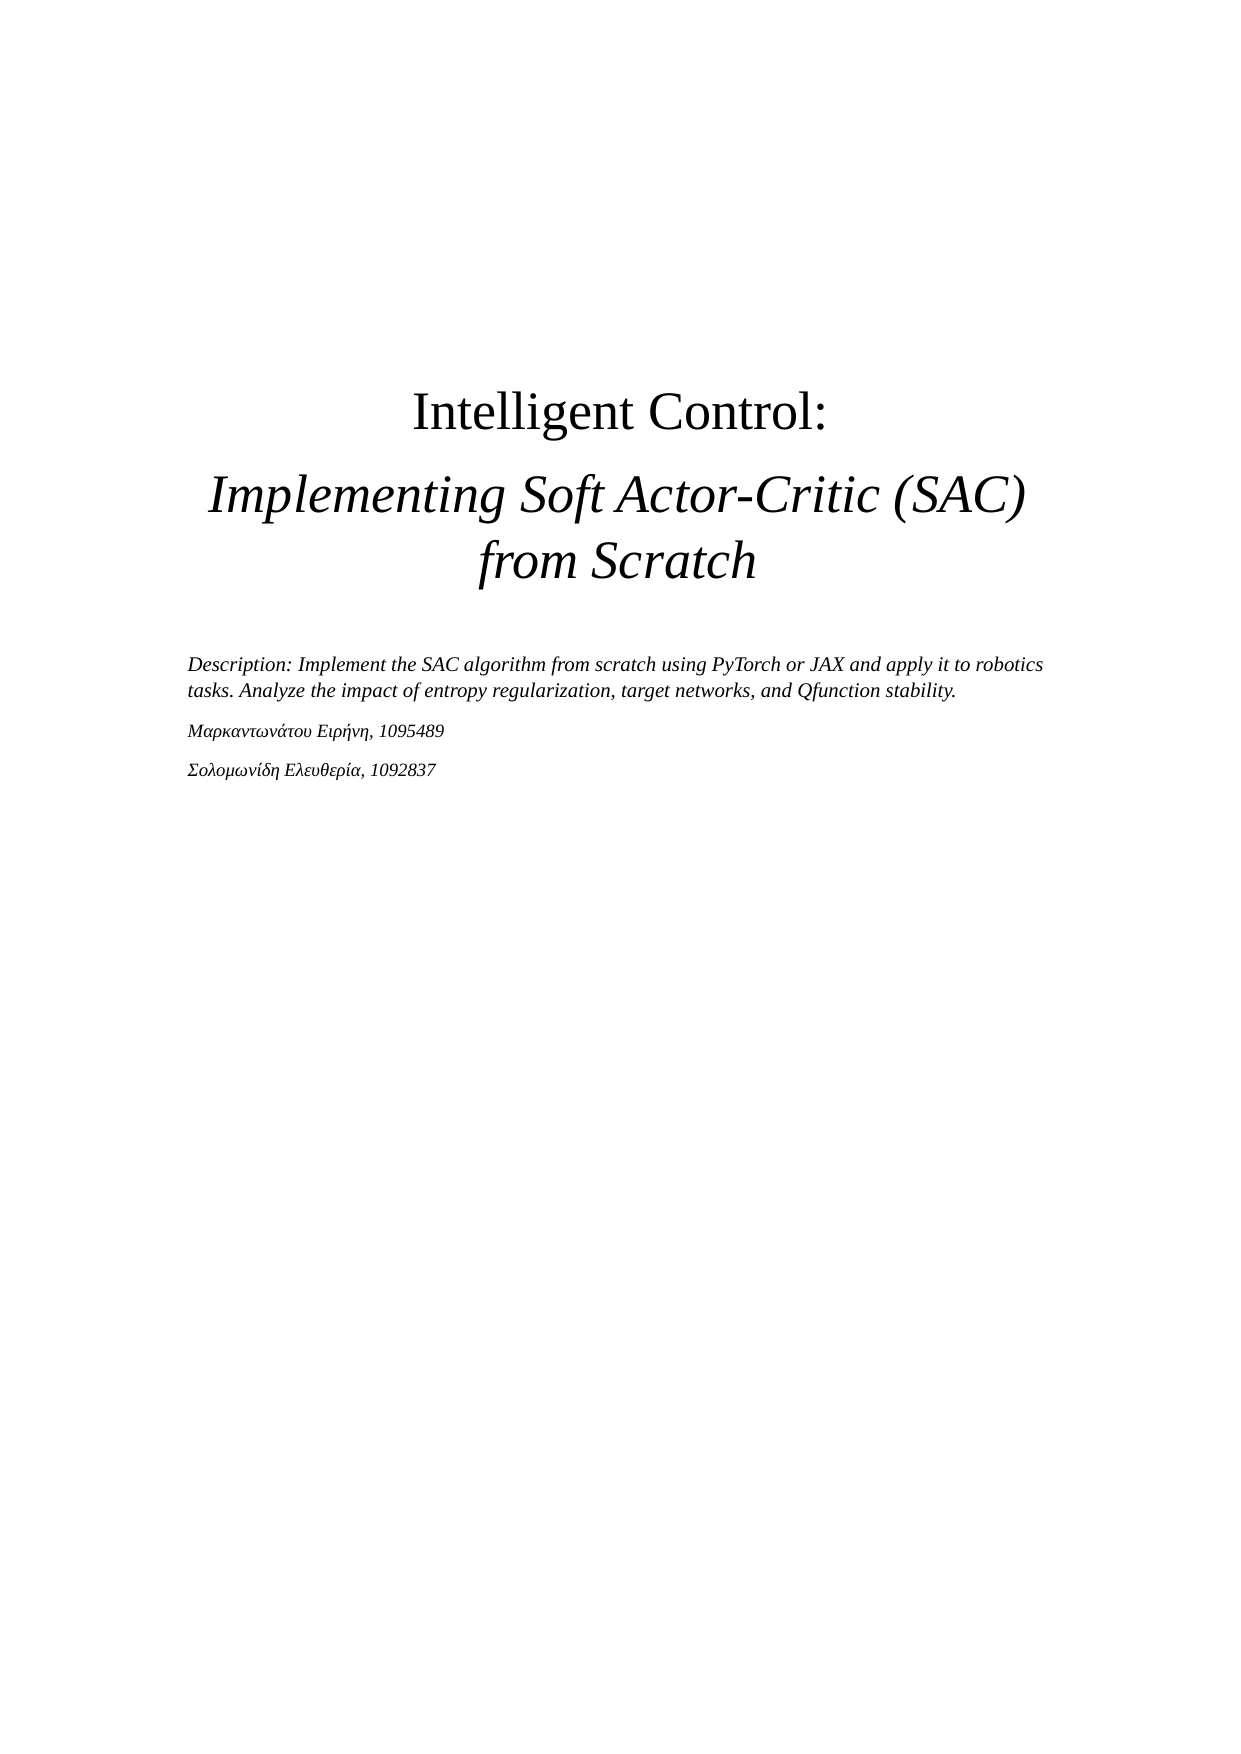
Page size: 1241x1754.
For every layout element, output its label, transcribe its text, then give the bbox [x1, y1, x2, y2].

text Μαρκαντωνάτου Ειρήνη, 1095489 [187, 720, 1053, 741]
text Description: Implement the SAC algorithm from scratch using PyTorch or JAX and apply it to robotics tasks. Analyze the impact of entropy regularization, target networks, and Qfunction stability. [187, 652, 1053, 702]
text Σολομωνίδη Ελευθερία, 1092837 [187, 759, 1053, 781]
text Implementing Soft Actor-Critic (SAC) from Scratch [187, 462, 1053, 590]
text Intelligent Control: [187, 379, 1053, 441]
